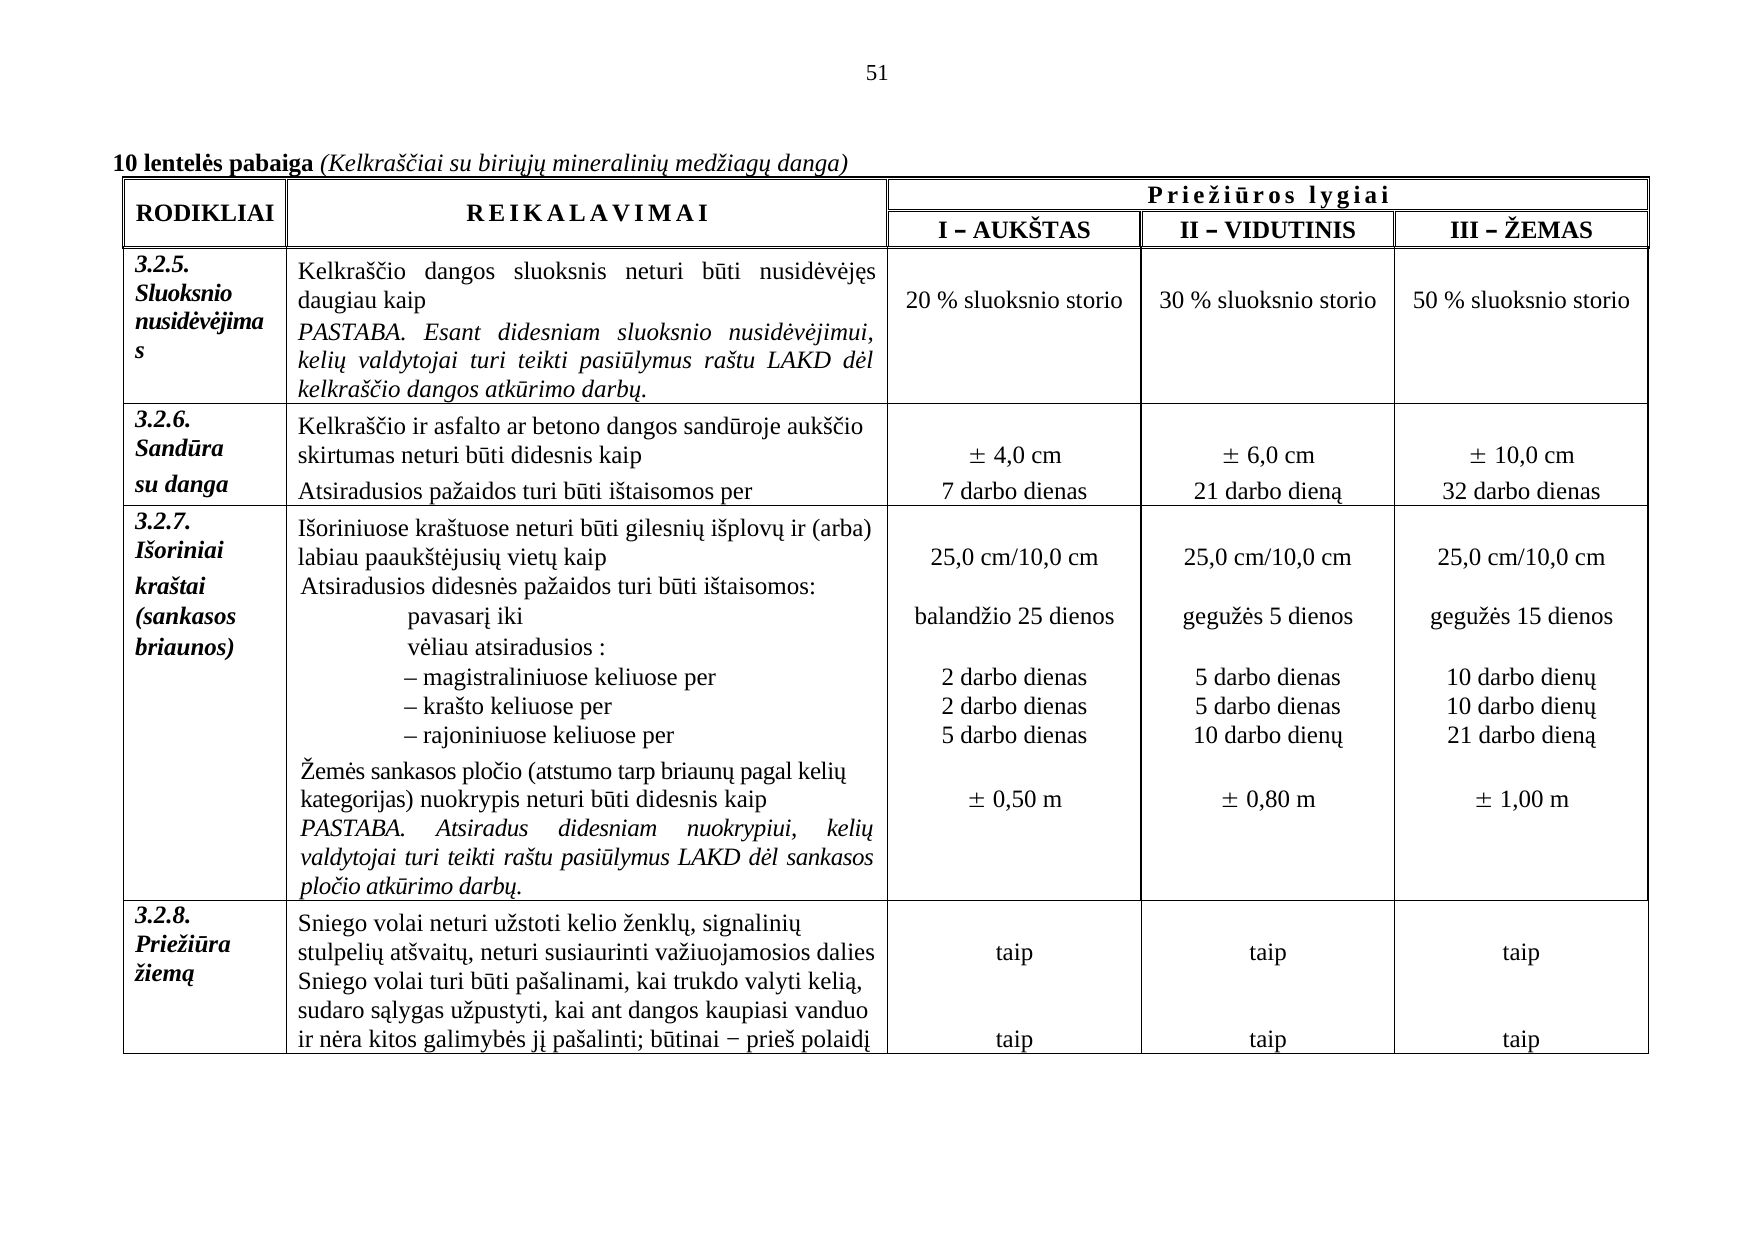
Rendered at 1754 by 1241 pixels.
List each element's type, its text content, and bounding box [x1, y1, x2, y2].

text 10 lentelės pabaiga (Kelkraščiai su biriųjų mineralinių medžiagų danga) [112, 148, 1642, 176]
table_cell 20 % sluoksnio storio [888, 249, 1140, 314]
table_cell taip [1395, 901, 1648, 965]
table_cell taip [1395, 965, 1648, 1053]
table_cell [1142, 571, 1394, 601]
table_cell  0,50 m [888, 749, 1140, 813]
table_cell 10 darbo dienų [1395, 662, 1647, 691]
table_cell  6,0 cm [1142, 404, 1394, 469]
table_cell – rajoniniuose keliuose per [287, 720, 887, 748]
table_cell [1142, 314, 1394, 403]
table_cell PASTABA. Esant didesniam sluoksnio nusidėvėjimui, kelių valdytojai turi teikti pasiūlymus raštu LAKD dėl kelkraščio dangos atkūrimo darbų. [287, 314, 887, 403]
table_cell gegužės 5 dienos [1142, 601, 1394, 632]
table_cell [1142, 813, 1394, 899]
table_cell 21 darbo dieną [1395, 720, 1647, 748]
table_cell PASTABA. Atsiradus didesniam nuokrypiui, kelių valdytojai turi teikti raštu pasiūlymus LAKD dėl sankasos pločio atkūrimo darbų. [287, 813, 887, 899]
table_cell Sniego volai neturi užstoti kelio ženklų, signalinių stulpelių atšvaitų, neturi susiaurinti važiuojamosios dalies [287, 901, 887, 965]
table_cell – magistraliniuose keliuose per [287, 662, 887, 691]
table_cell [1142, 632, 1394, 662]
table_cell 2 darbo dienas [888, 691, 1140, 720]
table_cell II – VIDUTINIS [1143, 212, 1393, 246]
table_cell 10 darbo dienų [1395, 691, 1647, 720]
table_cell [888, 813, 1140, 899]
table_cell [124, 691, 286, 720]
table_cell 10 darbo dienų [1142, 720, 1394, 748]
table_cell [888, 314, 1140, 403]
table_cell taip [1142, 965, 1394, 1053]
table_cell balandžio 25 dienos [888, 601, 1140, 632]
table_cell [1395, 314, 1647, 403]
table_cell Sniego volai turi būti pašalinami, kai trukdo valyti kelią, sudaro sąlygas užpustyti, kai ant dangos kaupiasi vanduo ir nėra kitos galimybės jį pašalinti; būtinai − prieš polaidį [287, 965, 887, 1053]
table_cell vėliau atsiradusios : [287, 632, 887, 662]
table_cell 25,0 cm/10,0 cm [1395, 506, 1647, 571]
table_header REIKALAVIMAI [288, 180, 886, 246]
table_cell 30 % sluoksnio storio [1142, 249, 1394, 314]
table_cell 50 % sluoksnio storio [1395, 249, 1647, 314]
table_cell 25,0 cm/10,0 cm [888, 506, 1140, 571]
table_cell kraštai [124, 571, 286, 601]
table_cell Kelkraščio dangos sluoksnis neturi būti nusidėvėjęs daugiau kaip [287, 249, 887, 314]
table_cell  4,0 cm [888, 404, 1140, 469]
table_cell  10,0 cm [1395, 404, 1647, 469]
table_cell su danga [124, 469, 286, 505]
table_cell [124, 813, 286, 899]
table_header Priežiūros lygiai [889, 180, 1647, 208]
table_cell Žemės sankasos pločio (atstumo tarp briaunų pagal kelių kategorijas) nuokrypis neturi būti didesnis kaip [287, 749, 887, 813]
table_cell  0,80 m [1142, 749, 1394, 813]
table_cell (sankasos [124, 601, 286, 632]
table_cell 32 darbo dienas [1395, 469, 1647, 505]
table_cell [888, 571, 1140, 601]
table_cell [124, 749, 286, 813]
table_cell 5 darbo dienas [888, 720, 1140, 748]
table_cell 5 darbo dienas [1142, 662, 1394, 691]
table_cell pavasarį iki [287, 601, 887, 632]
table_cell 7 darbo dienas [888, 469, 1140, 505]
table_cell Išoriniuose kraštuose neturi būti gilesnių išplovų ir (arba) labiau paaukštėjusių vietų kaip [287, 506, 887, 571]
table_cell 25,0 cm/10,0 cm [1142, 506, 1394, 571]
table_cell III – ŽEMAS [1396, 212, 1647, 246]
table_header RODIKLIAI [125, 180, 285, 246]
table_cell taip [888, 901, 1141, 965]
table_cell 21 darbo dieną [1142, 469, 1394, 505]
table_cell [1395, 632, 1647, 662]
table_cell briaunos) [124, 632, 286, 662]
table_cell 5 darbo dienas [1142, 691, 1394, 720]
table_cell 3.2.8. Priežiūra žiemą [124, 901, 286, 1053]
table_cell I – AUKŠTAS [889, 212, 1139, 246]
table_cell  1,00 m [1395, 749, 1647, 813]
table_cell Atsiradusios didesnės pažaidos turi būti ištaisomos: [287, 571, 887, 601]
table_cell taip [888, 965, 1141, 1053]
table_cell [888, 632, 1140, 662]
table_cell taip [1142, 901, 1394, 965]
table_cell 3.2.7. Išoriniai [124, 506, 286, 571]
table_cell 3.2.5. Sluoksnio nusidėvėjimas [124, 249, 286, 403]
table_cell gegužės 15 dienos [1395, 601, 1647, 632]
table_cell Atsiradusios pažaidos turi būti ištaisomos per [287, 469, 887, 505]
table_cell Kelkraščio ir asfalto ar betono dangos sandūroje aukščio skirtumas neturi būti didesnis kaip [287, 404, 887, 469]
table_cell [124, 662, 286, 691]
table_cell [124, 720, 286, 748]
table_cell [1395, 571, 1647, 601]
table_cell 3.2.6. Sandūra [124, 404, 286, 469]
table_cell – krašto keliuose per [287, 691, 887, 720]
table_cell [1395, 813, 1647, 899]
table_cell 2 darbo dienas [888, 662, 1140, 691]
